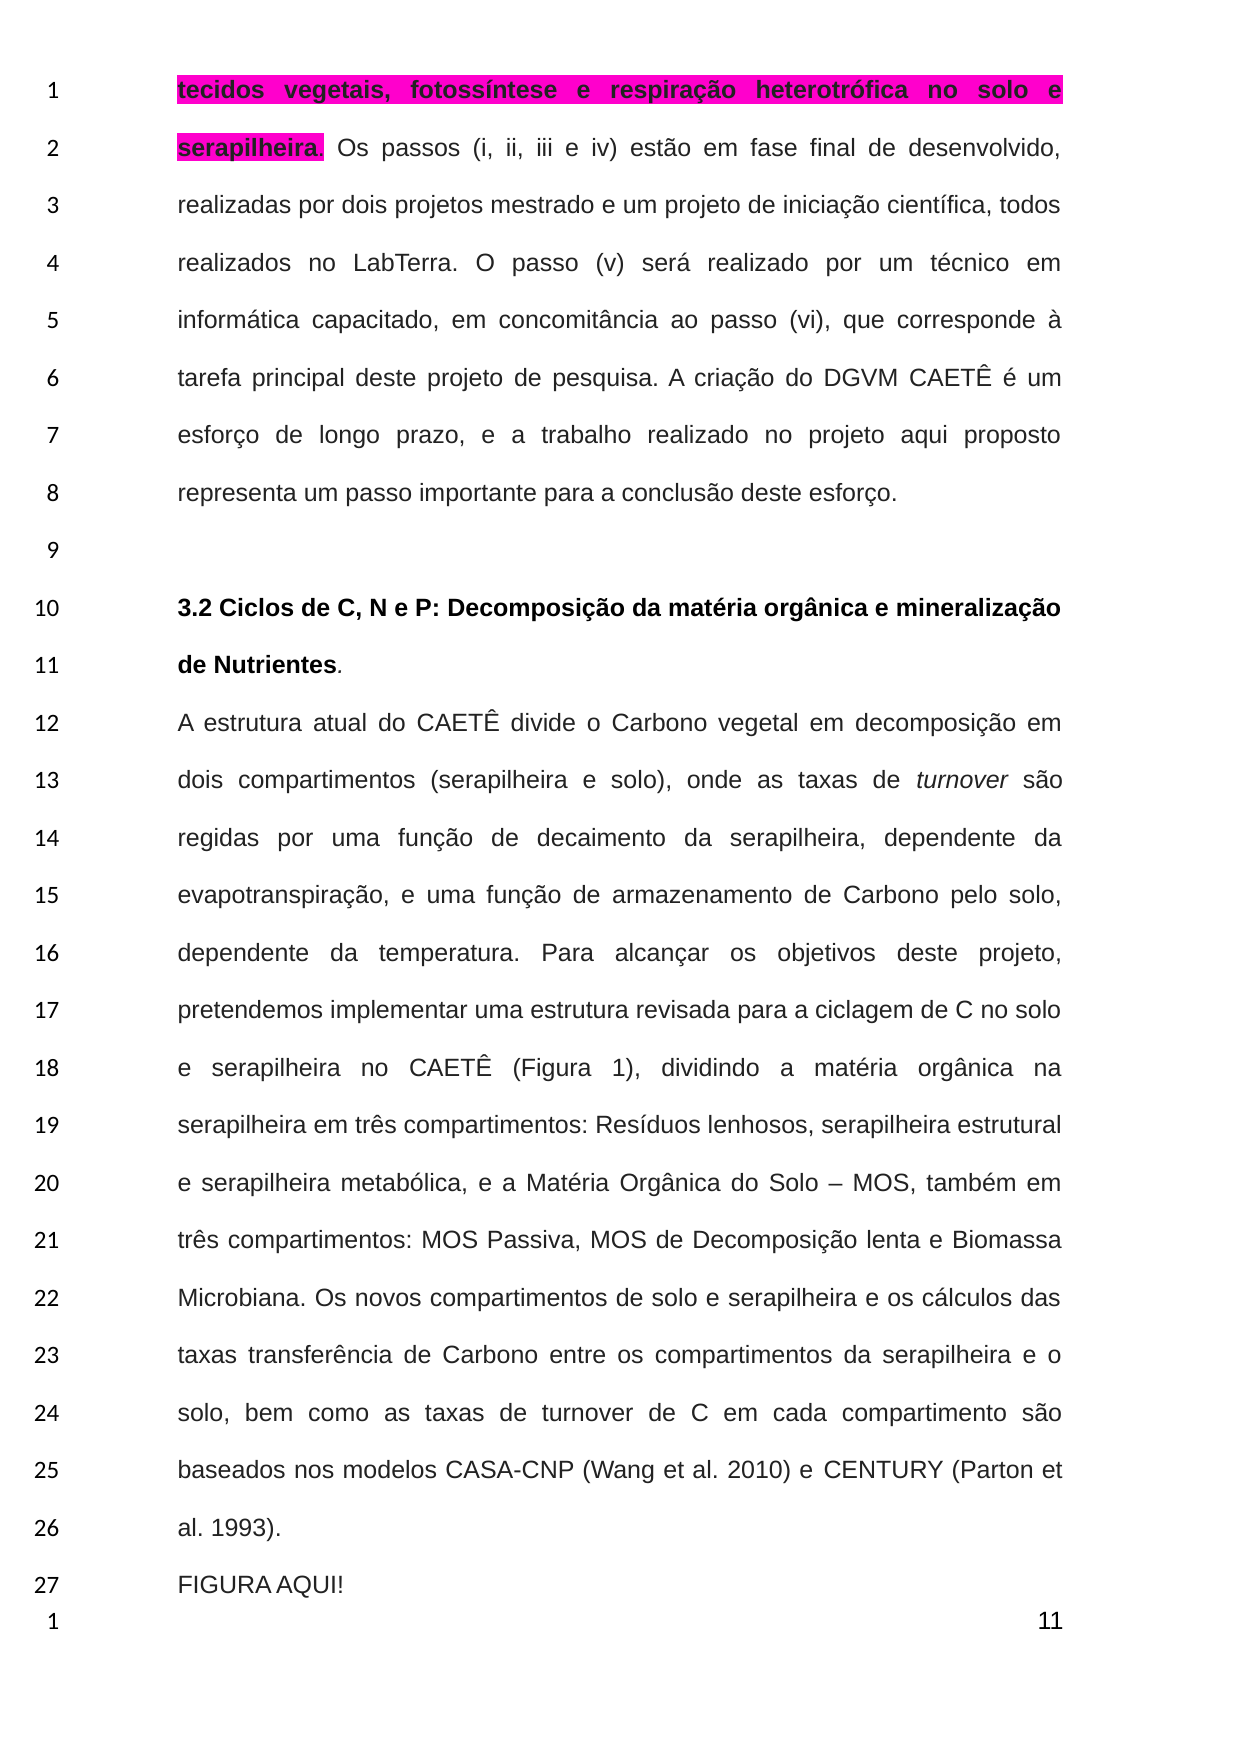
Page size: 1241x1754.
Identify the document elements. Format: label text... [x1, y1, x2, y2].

text FIGURA AQUI! [177, 1570, 1063, 1599]
text 3.2 Ciclos de C, N e P: Decomposição da matéria orgânica e mineralização de Nutrientes. [177, 592, 1063, 679]
text A estrutura atual do CAETÊ divide o Carbono vegetal em decomposição em dois compartimentos (serapilheira e solo), onde as taxas de turnover são regidas por uma função de decaimento da serapilheira, dependente da evapotranspiração, e uma função de armazenamento de Carbono pelo solo, dependente da temperatura. Para alcançar os objetivos deste projeto, pretendemos implementar uma estrutura revisada para a ciclagem de C no solo e serapilheira no CAETÊ (Figura 1), dividindo a matéria orgânica na serapilheira em três compartimentos: Resíduos lenhosos, serapilheira estrutural e serapilheira metabólica, e a Matéria Orgânica do Solo – MOS, também em três compartimentos: MOS Passiva, MOS de Decomposição lenta e Biomassa Microbiana. Os novos compartimentos de solo e serapilheira e os cálculos das taxas transferência de Carbono entre os compartimentos da serapilheira e o solo, bem como as taxas de turnover de C em cada compartimento são baseados nos modelos CASA-CNP (Wang et al. 2010) e CENTURY (Parton et al. 1993). [177, 707, 1063, 1541]
text tecidos vegetais, fotossíntese e respiração heterotrófica no solo e serapilheira. Os passos (i, ii, iii e iv) estão em fase final de desenvolvido, realizadas por dois projetos mestrado e um projeto de iniciação científica, todos realizados no LabTerra. O passo (v) será realizado por um técnico em informática capacitado, em concomitância ao passo (vi), que corresponde à tarefa principal deste projeto de pesquisa. A criação do DGVM CAETÊ é um esforço de longo prazo, e a trabalho realizado no projeto aqui proposto representa um passo importante para a conclusão deste esforço. [177, 75, 1063, 506]
